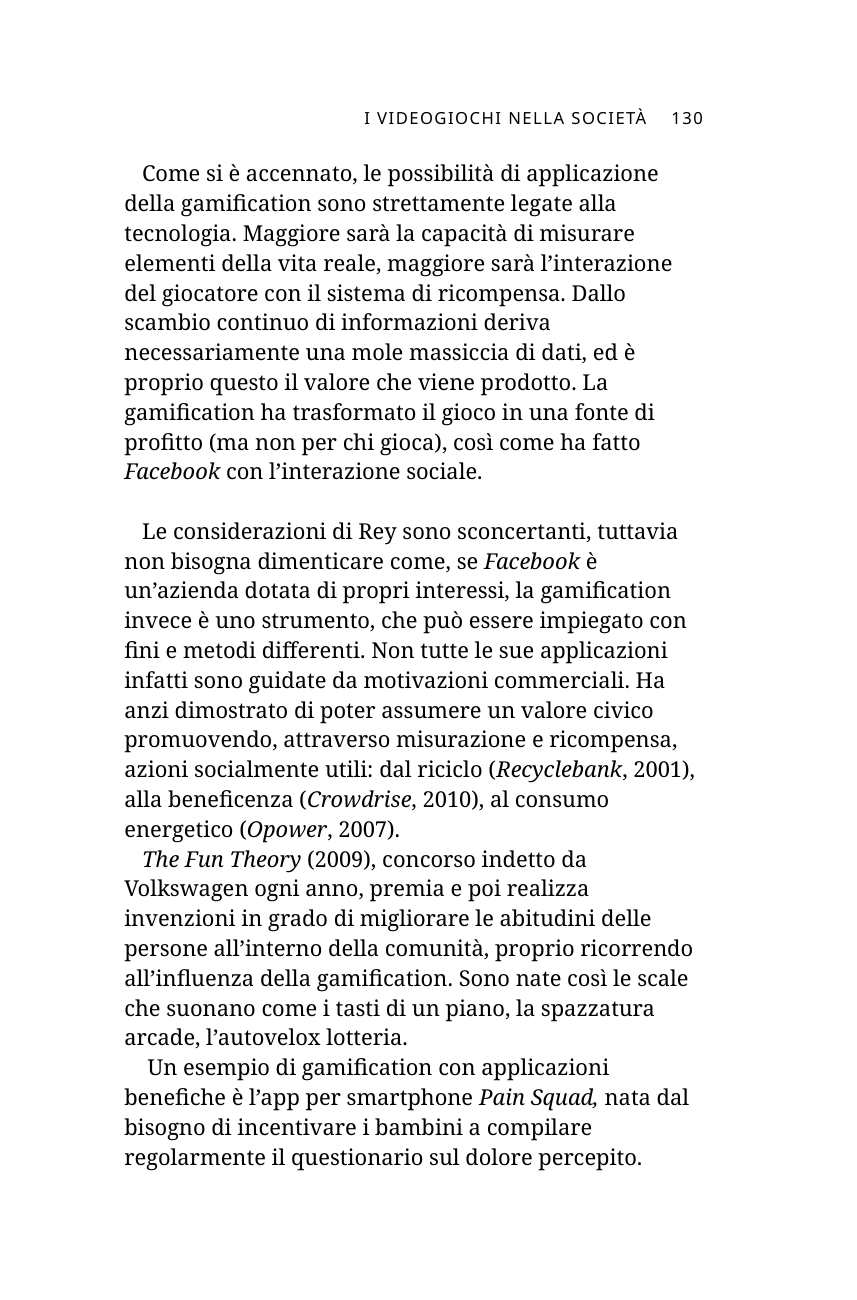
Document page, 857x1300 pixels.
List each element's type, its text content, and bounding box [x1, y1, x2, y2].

text Le considerazioni di Rey sono sconcertanti, tuttavia non bisogna dimenticare come, se Facebook è un’azienda dotata di propri interessi, la gamification invece è uno strumento, che può essere impiegato con fini e metodi differenti. Non tutte le sue applicazioni infatti sono guidate da motivazioni commerciali. Ha anzi dimostrato di poter assumere un valore civico promuovendo, attraverso misurazione e ricompensa, azioni socialmente utili: dal riciclo (Recyclebank, 2001), alla beneficenza (Crowdrise, 2010), al consumo energetico (Opower, 2007). [124, 516, 703, 844]
text Come si è accennato, le possibilità di applicazione della gamification sono strettamente legate alla tecnologia. Maggiore sarà la capacità di misurare elementi della vita reale, maggiore sarà l’interazione del giocatore con il sistema di ricompensa. Dallo scambio continuo di informazioni deriva necessariamente una mole massiccia di dati, ed è proprio questo il valore che viene prodotto. La gamification ha trasformato il gioco in una fonte di profitto (ma non per chi gioca), così come ha fatto Facebook con l’interazione sociale. [124, 158, 703, 486]
text Un esempio di gamification con applicazioni benefiche è l’app per smartphone Pain Squad, nata dal bisogno di incentivare i bambini a compilare regolarmente il questionario sul dolore percepito. [124, 1052, 703, 1171]
text The Fun Theory (2009), concorso indetto da Volkswagen ogni anno, premia e poi realizza invenzioni in grado di migliorare le abitudini delle persone all’interno della comunità, proprio ricorrendo all’influenza della gamification. Sono nate così le scale che suonano come i tasti di un piano, la spazzatura arcade, l’autovelox lotteria. [124, 844, 703, 1052]
